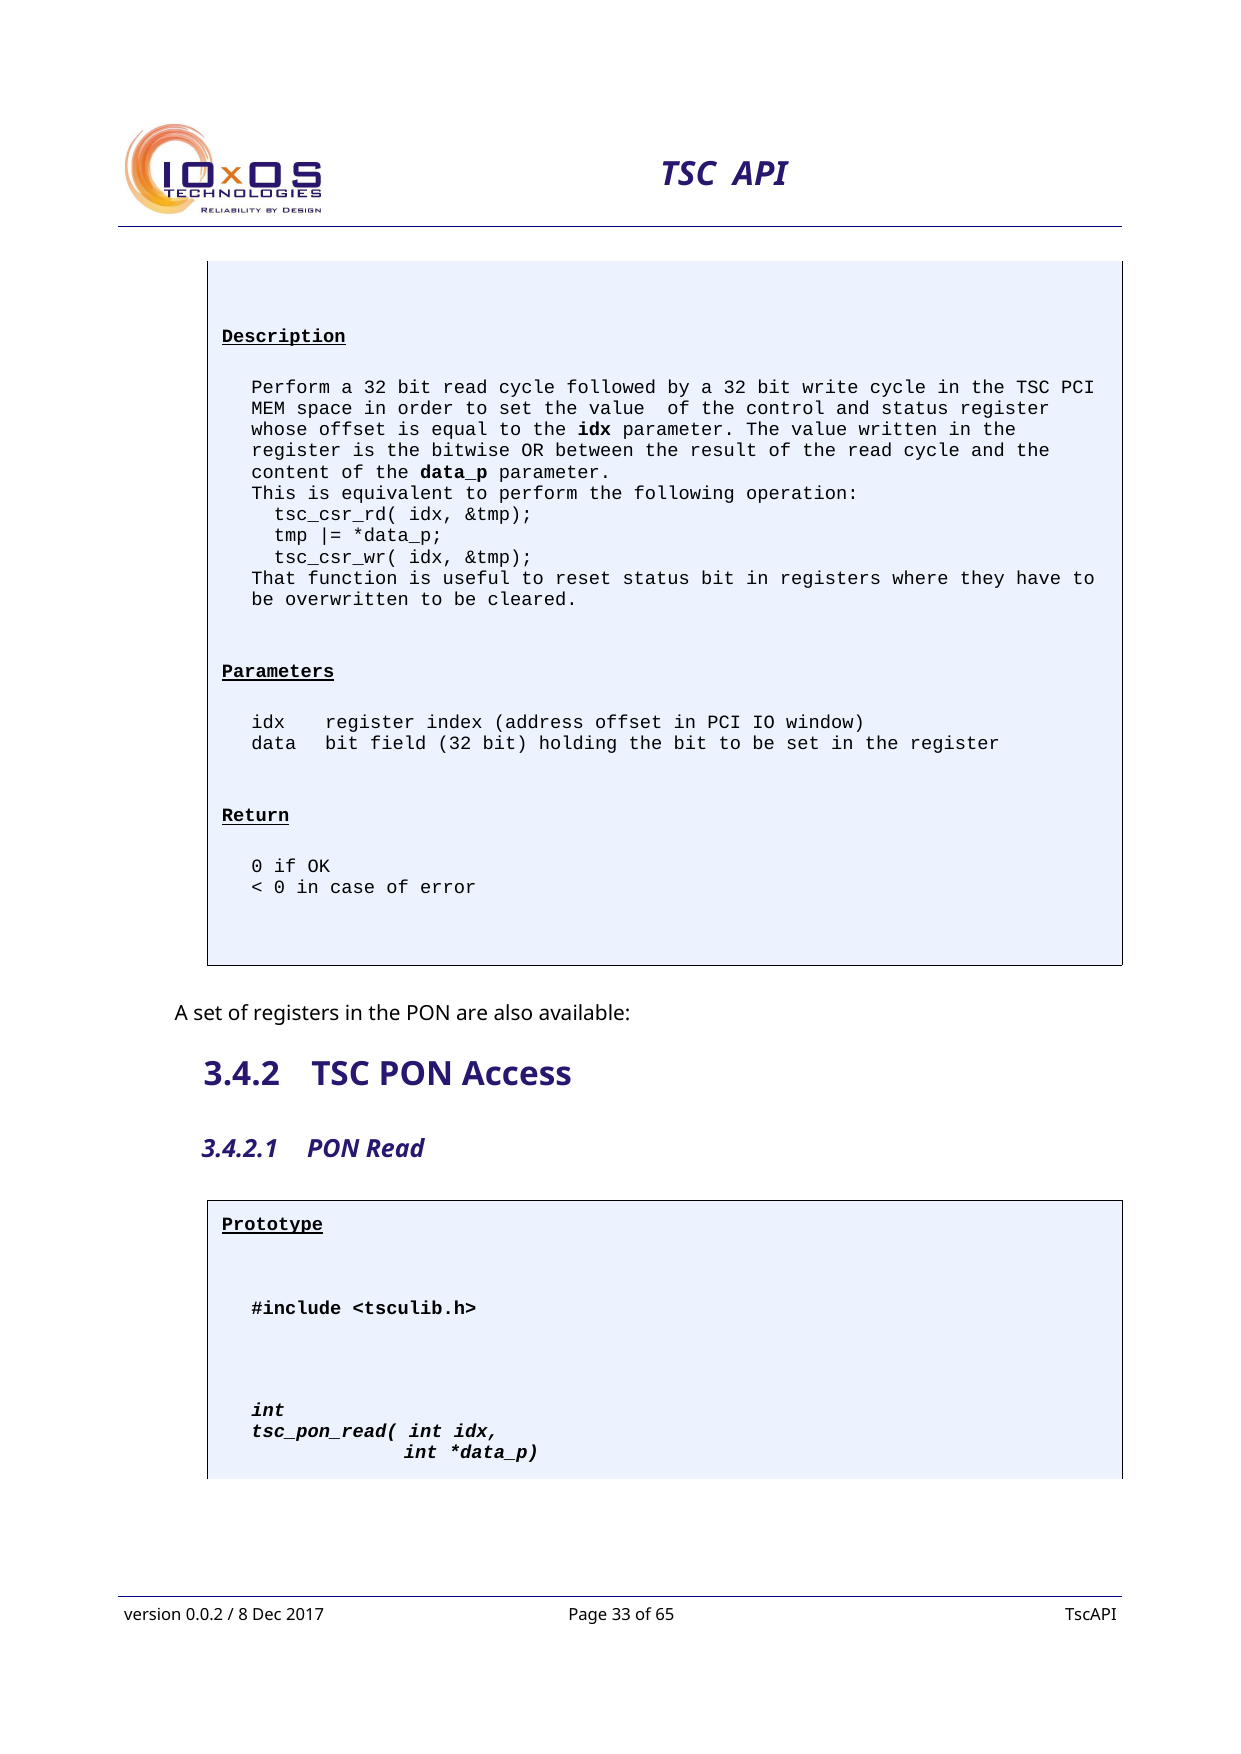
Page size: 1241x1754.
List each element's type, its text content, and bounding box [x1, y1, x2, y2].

text This is equivalent to perform the following operation: [208, 484, 1122, 505]
text Perform a 32 bit read cycle followed by a 32 bit write cycle in the TSC PCI MEM space in order to set the value of the control and status register whose offset is equal to the idx parameter. The value written in the register is the bitwise OR between the result of the read cycle and the content of the data_p parameter. [208, 363, 1122, 484]
subtitle PON Read [195, 1131, 1122, 1165]
text int [208, 1386, 1122, 1422]
subtitle Description [208, 312, 1122, 363]
text tsc_pon_read( int idx, [208, 1422, 1122, 1443]
text < 0 in case of error [208, 878, 1122, 914]
text data bit field (32 bit) holding the bit to be set in the register [208, 734, 1122, 755]
text 0 if OK [208, 842, 1122, 878]
picture [123, 123, 323, 217]
text tmp |= *data_p; [208, 526, 1122, 547]
text #include <tsculib.h> [208, 1284, 1122, 1335]
text tsc_csr_wr( idx, &tmp); [208, 547, 1122, 569]
text idx register index (address offset in PCI IO window) [208, 698, 1122, 734]
text tsc_csr_rd( idx, &tmp); [208, 505, 1122, 526]
text A set of registers in the PON are also available: [174, 998, 1122, 1026]
text Prototype [208, 1201, 1122, 1233]
text int *data_p) [208, 1443, 1122, 1479]
subtitle TSC PON Access [195, 1050, 1122, 1095]
text That function is useful to reset status bit in registers where they have to be overwritten to be cleared. [208, 569, 1122, 611]
subtitle Parameters [208, 647, 1122, 698]
subtitle Return [208, 791, 1122, 842]
